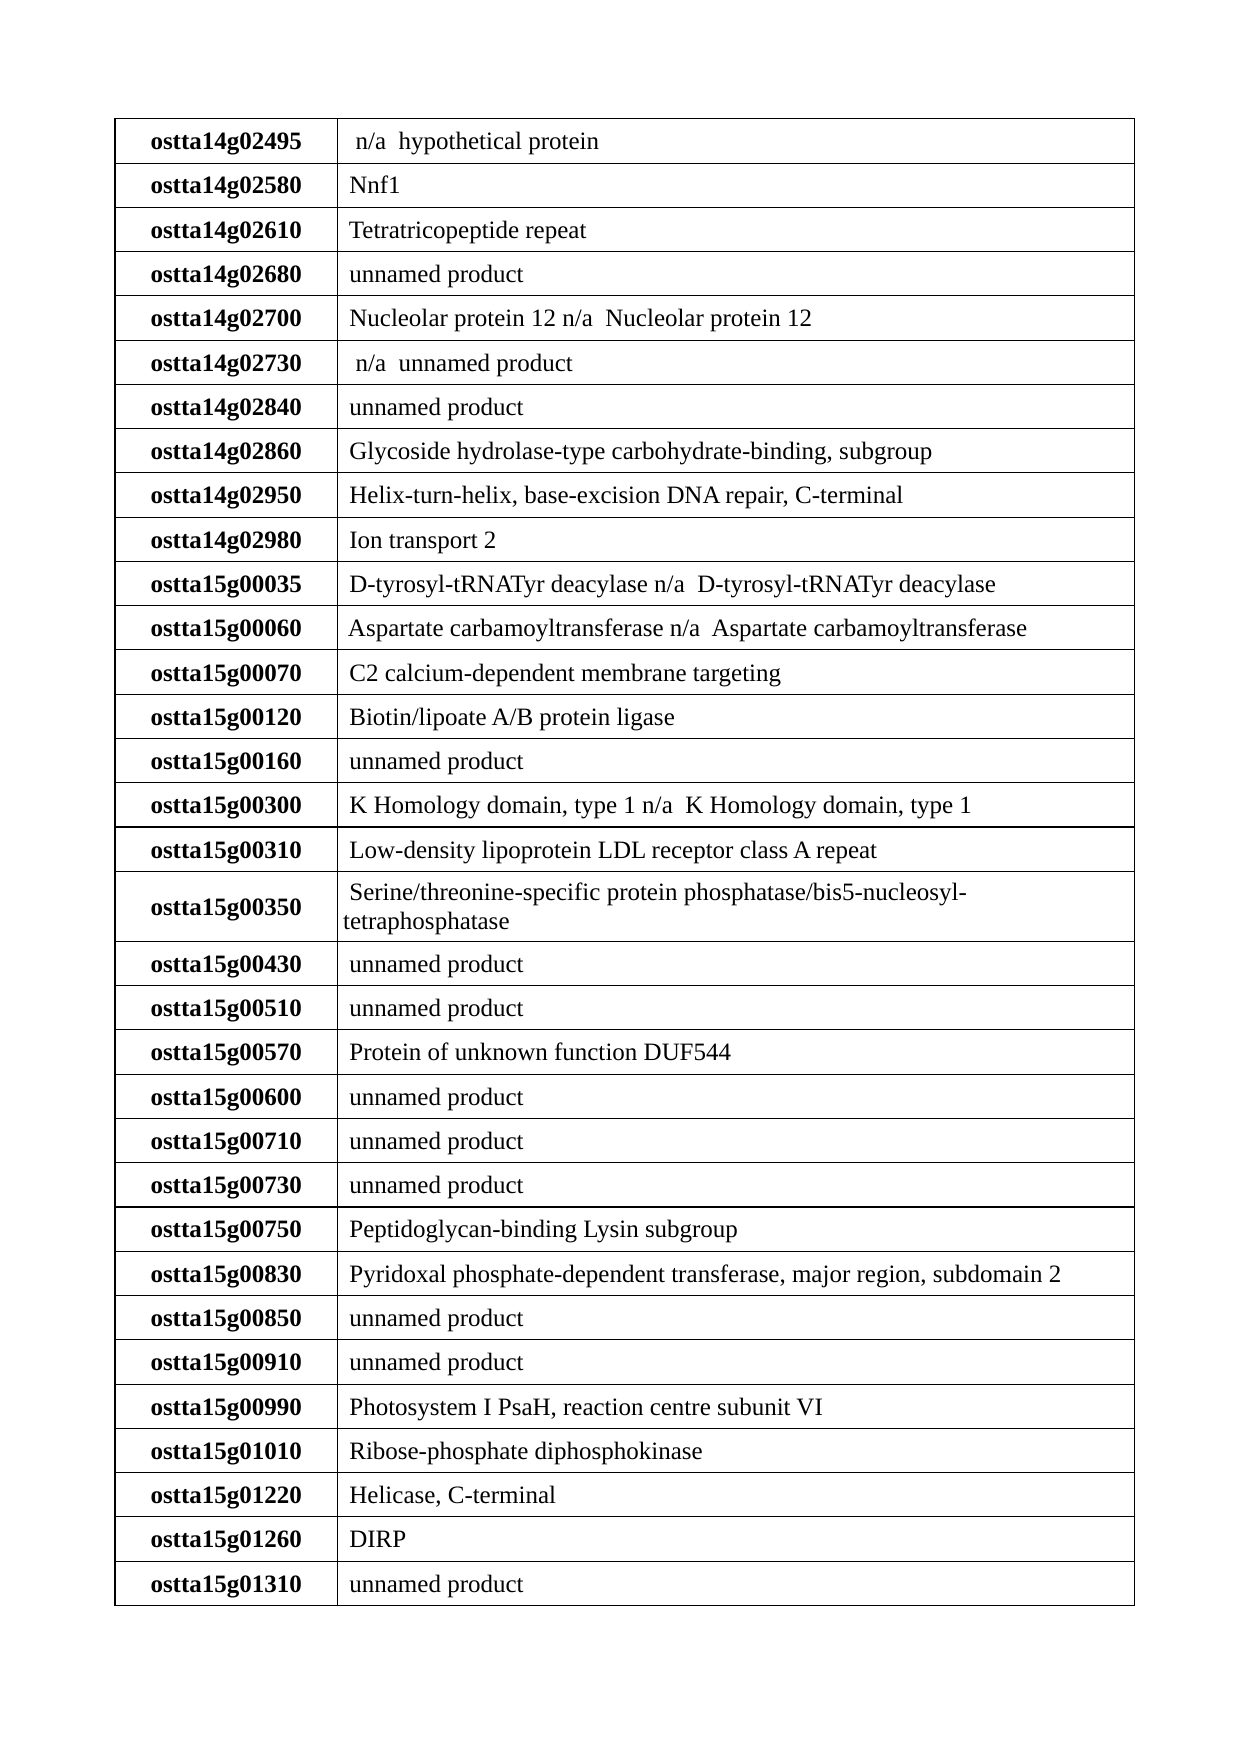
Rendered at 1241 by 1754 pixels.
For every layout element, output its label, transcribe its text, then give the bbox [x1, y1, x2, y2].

table_cell ostta14g02730 [116, 341, 337, 384]
table_cell ostta15g00160 [116, 739, 337, 782]
table_cell Biotin/lipoate A/B protein ligase [338, 695, 1134, 738]
table_cell ostta15g00120 [116, 695, 337, 738]
table_cell [1135, 251, 1240, 295]
table_cell [1135, 1162, 1240, 1206]
table_cell [1135, 163, 1240, 207]
table_cell ostta14g02950 [116, 473, 337, 517]
table_cell [1135, 1118, 1240, 1162]
table_cell ostta15g00070 [116, 650, 337, 694]
table_cell unnamed product [338, 942, 1134, 985]
table_cell ostta15g00300 [116, 783, 337, 826]
table_cell Serine/threonine-specific protein phosphatase/bis5-nucleosyl-tetraphosphatase [338, 872, 1134, 941]
table_cell ostta15g01260 [116, 1517, 337, 1561]
table_cell unnamed product [338, 1562, 1134, 1605]
table_cell unnamed product [338, 1340, 1134, 1383]
table_cell ostta15g00830 [116, 1252, 337, 1295]
table_cell Helix-turn-helix, base-excision DNA repair, C-terminal [338, 473, 1134, 517]
table_cell ostta14g02680 [116, 252, 337, 295]
table_cell [1135, 1339, 1240, 1383]
table_cell [1135, 1251, 1240, 1295]
table_cell ostta15g01220 [116, 1473, 337, 1516]
table_cell Protein of unknown function DUF544 [338, 1030, 1134, 1073]
table_cell ostta15g01010 [116, 1429, 337, 1472]
table_cell Ribose-phosphate diphosphokinase [338, 1429, 1134, 1472]
table_cell [1135, 782, 1240, 826]
table_cell ostta14g02840 [116, 385, 337, 428]
table_cell Nucleolar protein 12 n/a Nucleolar protein 12 [338, 296, 1134, 339]
table_cell [1135, 340, 1240, 384]
table_cell [1135, 561, 1240, 605]
table_cell Tetratricopeptide repeat [338, 208, 1134, 251]
table_cell ostta15g00730 [116, 1163, 337, 1206]
table_cell Photosystem I PsaH, reaction centre subunit VI [338, 1385, 1134, 1428]
table_cell Pyridoxal phosphate-dependent transferase, major region, subdomain 2 [338, 1252, 1134, 1295]
table_cell ostta15g00350 [116, 872, 337, 941]
table_cell [1135, 941, 1240, 985]
table_cell [1135, 207, 1240, 251]
table_cell unnamed product [338, 1075, 1134, 1118]
table_cell ostta15g00600 [116, 1075, 337, 1118]
table_cell K Homology domain, type 1 n/a K Homology domain, type 1 [338, 783, 1134, 826]
table_cell ostta15g00850 [116, 1296, 337, 1339]
table_cell ostta15g00510 [116, 986, 337, 1029]
table_cell unnamed product [338, 986, 1134, 1029]
table_cell [1135, 605, 1240, 649]
table_cell unnamed product [338, 1296, 1134, 1339]
table_cell [1135, 472, 1240, 517]
table_cell [1135, 384, 1240, 428]
table_cell [1135, 1074, 1240, 1118]
table_cell [1135, 517, 1240, 561]
table_cell ostta14g02980 [116, 518, 337, 561]
table_cell C2 calcium-dependent membrane targeting [338, 650, 1134, 694]
table_cell unnamed product [338, 1163, 1134, 1206]
table_cell [1135, 1206, 1240, 1251]
table_cell [1135, 1428, 1240, 1472]
table_cell ostta15g01310 [116, 1562, 337, 1605]
table_cell D-tyrosyl-tRNATyr deacylase n/a D-tyrosyl-tRNATyr deacylase [338, 562, 1134, 605]
table_cell Glycoside hydrolase-type carbohydrate-binding, subgroup [338, 429, 1134, 472]
table_cell ostta15g00310 [116, 828, 337, 871]
table_cell Low-density lipoprotein LDL receptor class A repeat [338, 828, 1134, 871]
table_cell [1135, 1516, 1240, 1561]
table_cell ostta15g00910 [116, 1340, 337, 1383]
table_cell Nnf1 [338, 164, 1134, 207]
table_cell [1135, 428, 1240, 472]
table_cell Peptidoglycan-binding Lysin subgroup [338, 1208, 1134, 1251]
table_cell [1135, 295, 1240, 339]
table_cell DIRP [338, 1517, 1134, 1561]
table_cell [1135, 1561, 1240, 1605]
table_cell [1135, 1029, 1240, 1073]
table_cell unnamed product [338, 252, 1134, 295]
table_cell ostta15g00035 [116, 562, 337, 605]
table_cell unnamed product [338, 739, 1134, 782]
table_cell [1135, 985, 1240, 1029]
table_cell [1135, 1384, 1240, 1428]
table_cell Aspartate carbamoyltransferase n/a Aspartate carbamoyltransferase [338, 606, 1134, 649]
table_cell [1135, 649, 1240, 694]
table_cell [1135, 118, 1240, 162]
table_cell n/a unnamed product [338, 341, 1134, 384]
table_cell [1135, 1295, 1240, 1339]
table_cell [1135, 871, 1240, 941]
table_cell ostta15g00430 [116, 942, 337, 985]
table_cell ostta15g00060 [116, 606, 337, 649]
table_cell unnamed product [338, 385, 1134, 428]
table_cell ostta15g00710 [116, 1119, 337, 1162]
table_cell ostta15g00750 [116, 1208, 337, 1251]
table_cell [1135, 1472, 1240, 1516]
table_cell [1135, 738, 1240, 782]
table_cell [1135, 694, 1240, 738]
table_cell Ion transport 2 [338, 518, 1134, 561]
table_cell n/a hypothetical protein [338, 119, 1134, 162]
table_cell Helicase, C-terminal [338, 1473, 1134, 1516]
table_cell ostta15g00990 [116, 1385, 337, 1428]
table_cell ostta14g02700 [116, 296, 337, 339]
table_cell ostta14g02580 [116, 164, 337, 207]
table_cell [1135, 826, 1240, 871]
table_cell ostta14g02495 [116, 119, 337, 162]
table_cell ostta15g00570 [116, 1030, 337, 1073]
table_cell ostta14g02860 [116, 429, 337, 472]
table_cell unnamed product [338, 1119, 1134, 1162]
table_cell ostta14g02610 [116, 208, 337, 251]
